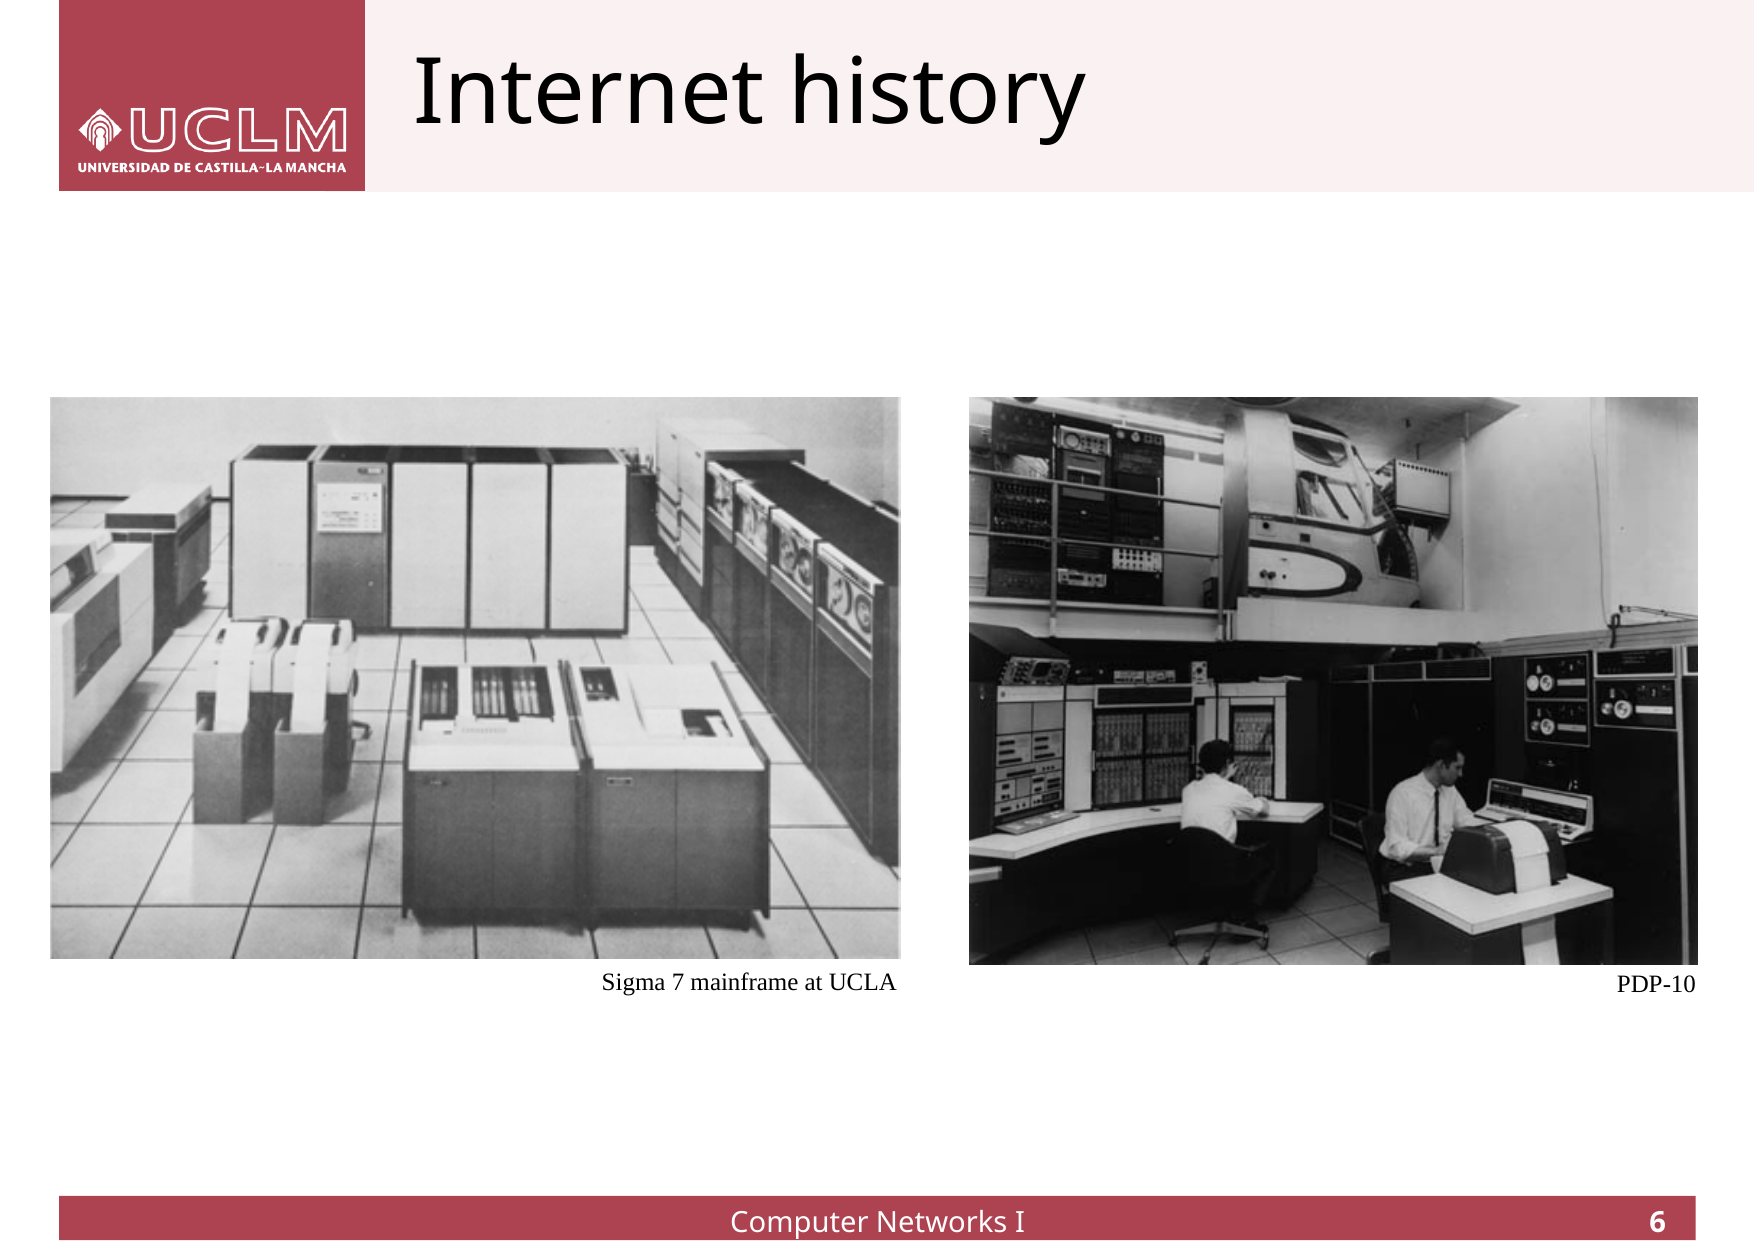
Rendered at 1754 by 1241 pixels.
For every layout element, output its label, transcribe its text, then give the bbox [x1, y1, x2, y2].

text_box PDP-10 [1447, 968, 1697, 1000]
title Internet history [413, 0, 1667, 198]
picture [50, 397, 901, 959]
picture [969, 397, 1698, 965]
picture [59, 0, 365, 191]
text_box Sigma 7 mainframe at UCLA [601, 965, 898, 997]
